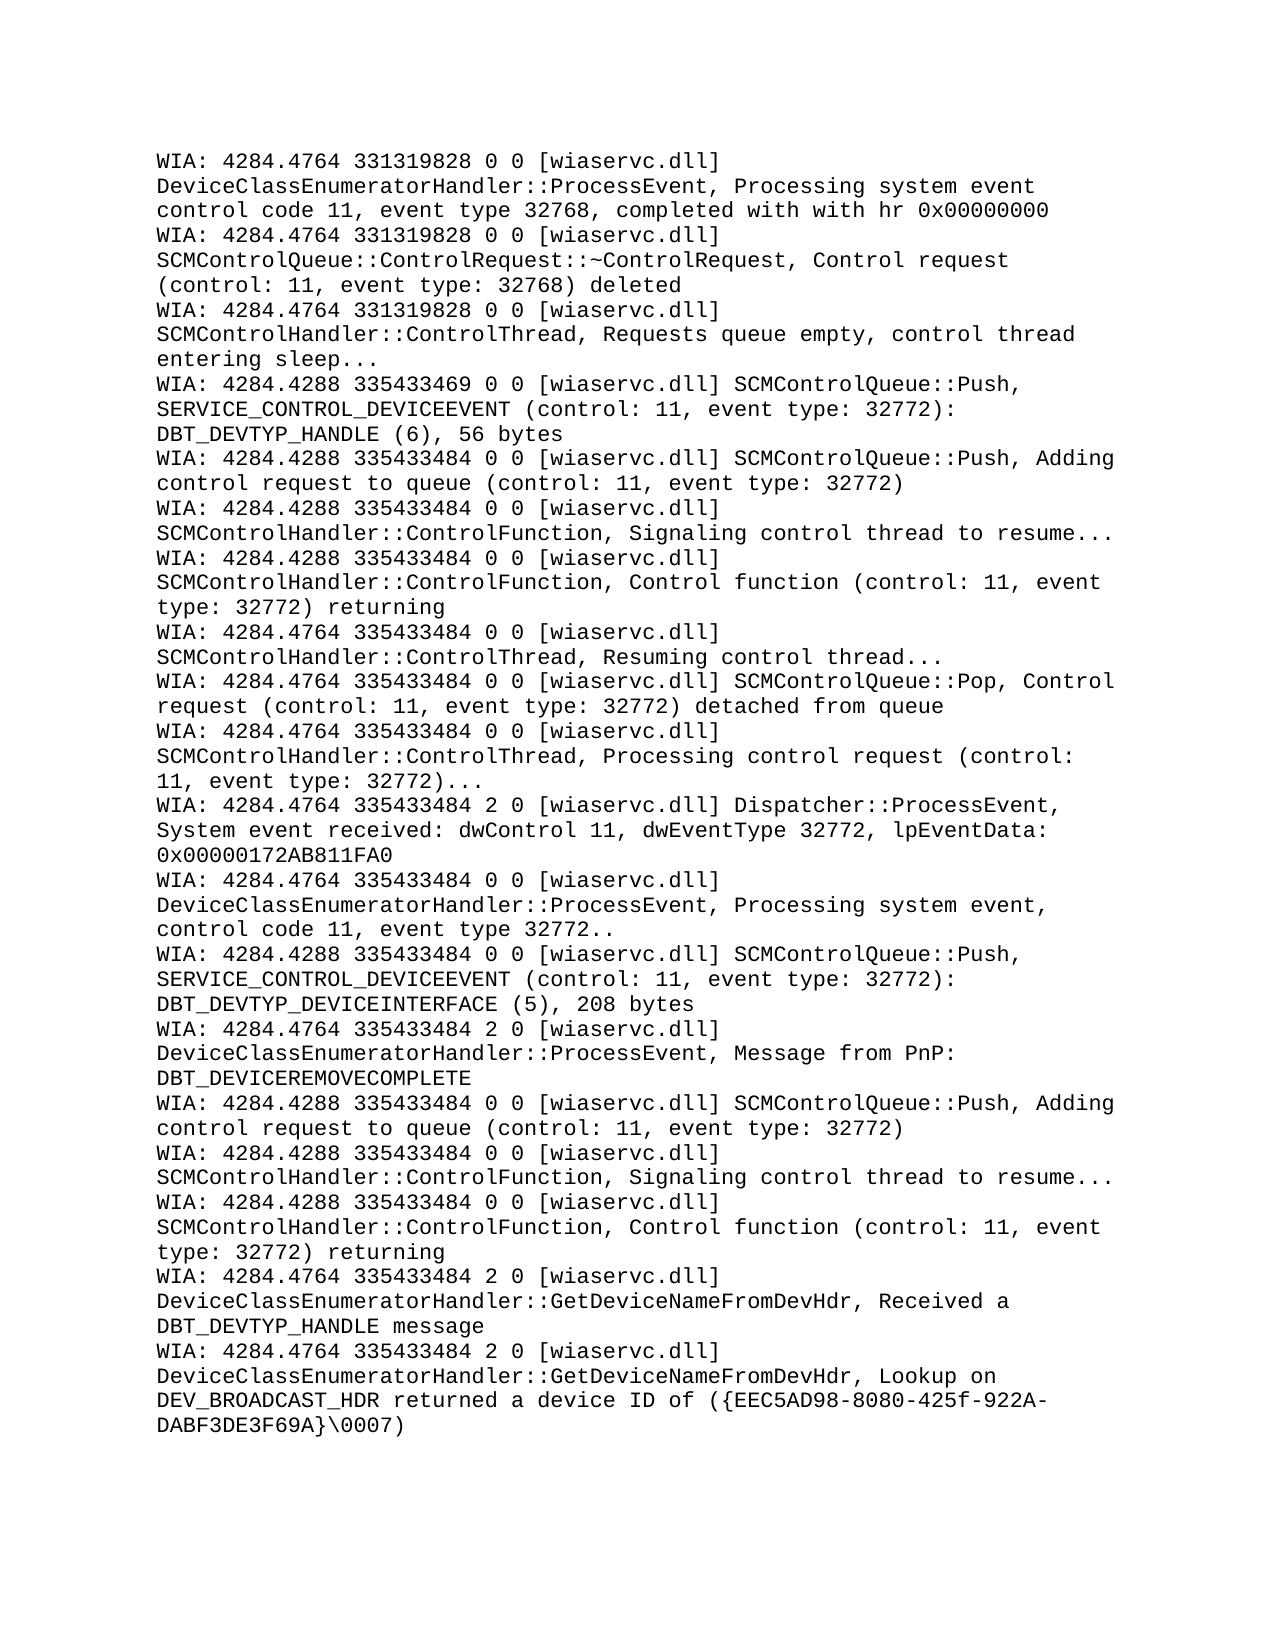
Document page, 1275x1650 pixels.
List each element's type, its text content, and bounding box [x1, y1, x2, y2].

text WIA: 4284.4764 335433484 0 0 [wiaservc.dll] DeviceClassEnumeratorHandler::ProcessEvent, Processing system event, control code 11, event type 32772.. [156, 869, 1118, 943]
text WIA: 4284.4764 335433484 2 0 [wiaservc.dll] DeviceClassEnumeratorHandler::GetDeviceNameFromDevHdr, Received a DBT_DEVTYP_HANDLE message [156, 1266, 1118, 1340]
text WIA: 4284.4288 335433484 0 0 [wiaservc.dll] SCMControlHandler::ControlFunction, Control function (control: 11, event type: 32772) returning [156, 1191, 1118, 1266]
text WIA: 4284.4288 335433484 0 0 [wiaservc.dll] SCMControlQueue::Push, Adding control request to queue (control: 11, event type: 32772) [156, 447, 1118, 497]
text WIA: 4284.4764 335433484 2 0 [wiaservc.dll] DeviceClassEnumeratorHandler::GetDeviceNameFromDevHdr, Lookup on DEV_BROADCAST_HDR returned a device ID of ({EEC5AD98-8080-425f-922A-DABF3DE3F69A}\0007) [156, 1340, 1118, 1439]
text WIA: 4284.4288 335433484 0 0 [wiaservc.dll] SCMControlHandler::ControlFunction, Control function (control: 11, event type: 32772) returning [156, 547, 1118, 621]
text WIA: 4284.4288 335433484 0 0 [wiaservc.dll] SCMControlHandler::ControlFunction, Signaling control thread to resume... [156, 1142, 1118, 1191]
text WIA: 4284.4764 331319828 0 0 [wiaservc.dll] SCMControlQueue::ControlRequest::~ControlRequest, Control request (control: 11, event type: 32768) deleted [156, 224, 1118, 299]
text WIA: 4284.4288 335433469 0 0 [wiaservc.dll] SCMControlQueue::Push, SERVICE_CONTROL_DEVICEEVENT (control: 11, event type: 32772): DBT_DEVTYP_HANDLE (6), 56 bytes [156, 373, 1118, 447]
text WIA: 4284.4764 335433484 2 0 [wiaservc.dll] DeviceClassEnumeratorHandler::ProcessEvent, Message from PnP: DBT_DEVICEREMOVECOMPLETE [156, 1018, 1118, 1092]
text WIA: 4284.4764 335433484 0 0 [wiaservc.dll] SCMControlQueue::Pop, Control request (control: 11, event type: 32772) detached from queue [156, 671, 1118, 720]
text WIA: 4284.4764 335433484 0 0 [wiaservc.dll] SCMControlHandler::ControlThread, Resuming control thread... [156, 621, 1118, 671]
text WIA: 4284.4288 335433484 0 0 [wiaservc.dll] SCMControlQueue::Push, Adding control request to queue (control: 11, event type: 32772) [156, 1092, 1118, 1142]
text WIA: 4284.4764 331319828 0 0 [wiaservc.dll] DeviceClassEnumeratorHandler::ProcessEvent, Processing system event control code 11, event type 32768, completed with with hr 0x00000000 [156, 150, 1118, 224]
text WIA: 4284.4288 335433484 0 0 [wiaservc.dll] SCMControlQueue::Push, SERVICE_CONTROL_DEVICEEVENT (control: 11, event type: 32772): DBT_DEVTYP_DEVICEINTERFACE (5), 208 bytes [156, 943, 1118, 1018]
text WIA: 4284.4764 335433484 2 0 [wiaservc.dll] Dispatcher::ProcessEvent, System event received: dwControl 11, dwEventType 32772, lpEventData: 0x00000172AB811FA0 [156, 794, 1118, 869]
text WIA: 4284.4764 335433484 0 0 [wiaservc.dll] SCMControlHandler::ControlThread, Processing control request (control: 11, event type: 32772)... [156, 720, 1118, 794]
text WIA: 4284.4288 335433484 0 0 [wiaservc.dll] SCMControlHandler::ControlFunction, Signaling control thread to resume... [156, 497, 1118, 547]
text WIA: 4284.4764 331319828 0 0 [wiaservc.dll] SCMControlHandler::ControlThread, Requests queue empty, control thread entering sleep... [156, 299, 1118, 373]
